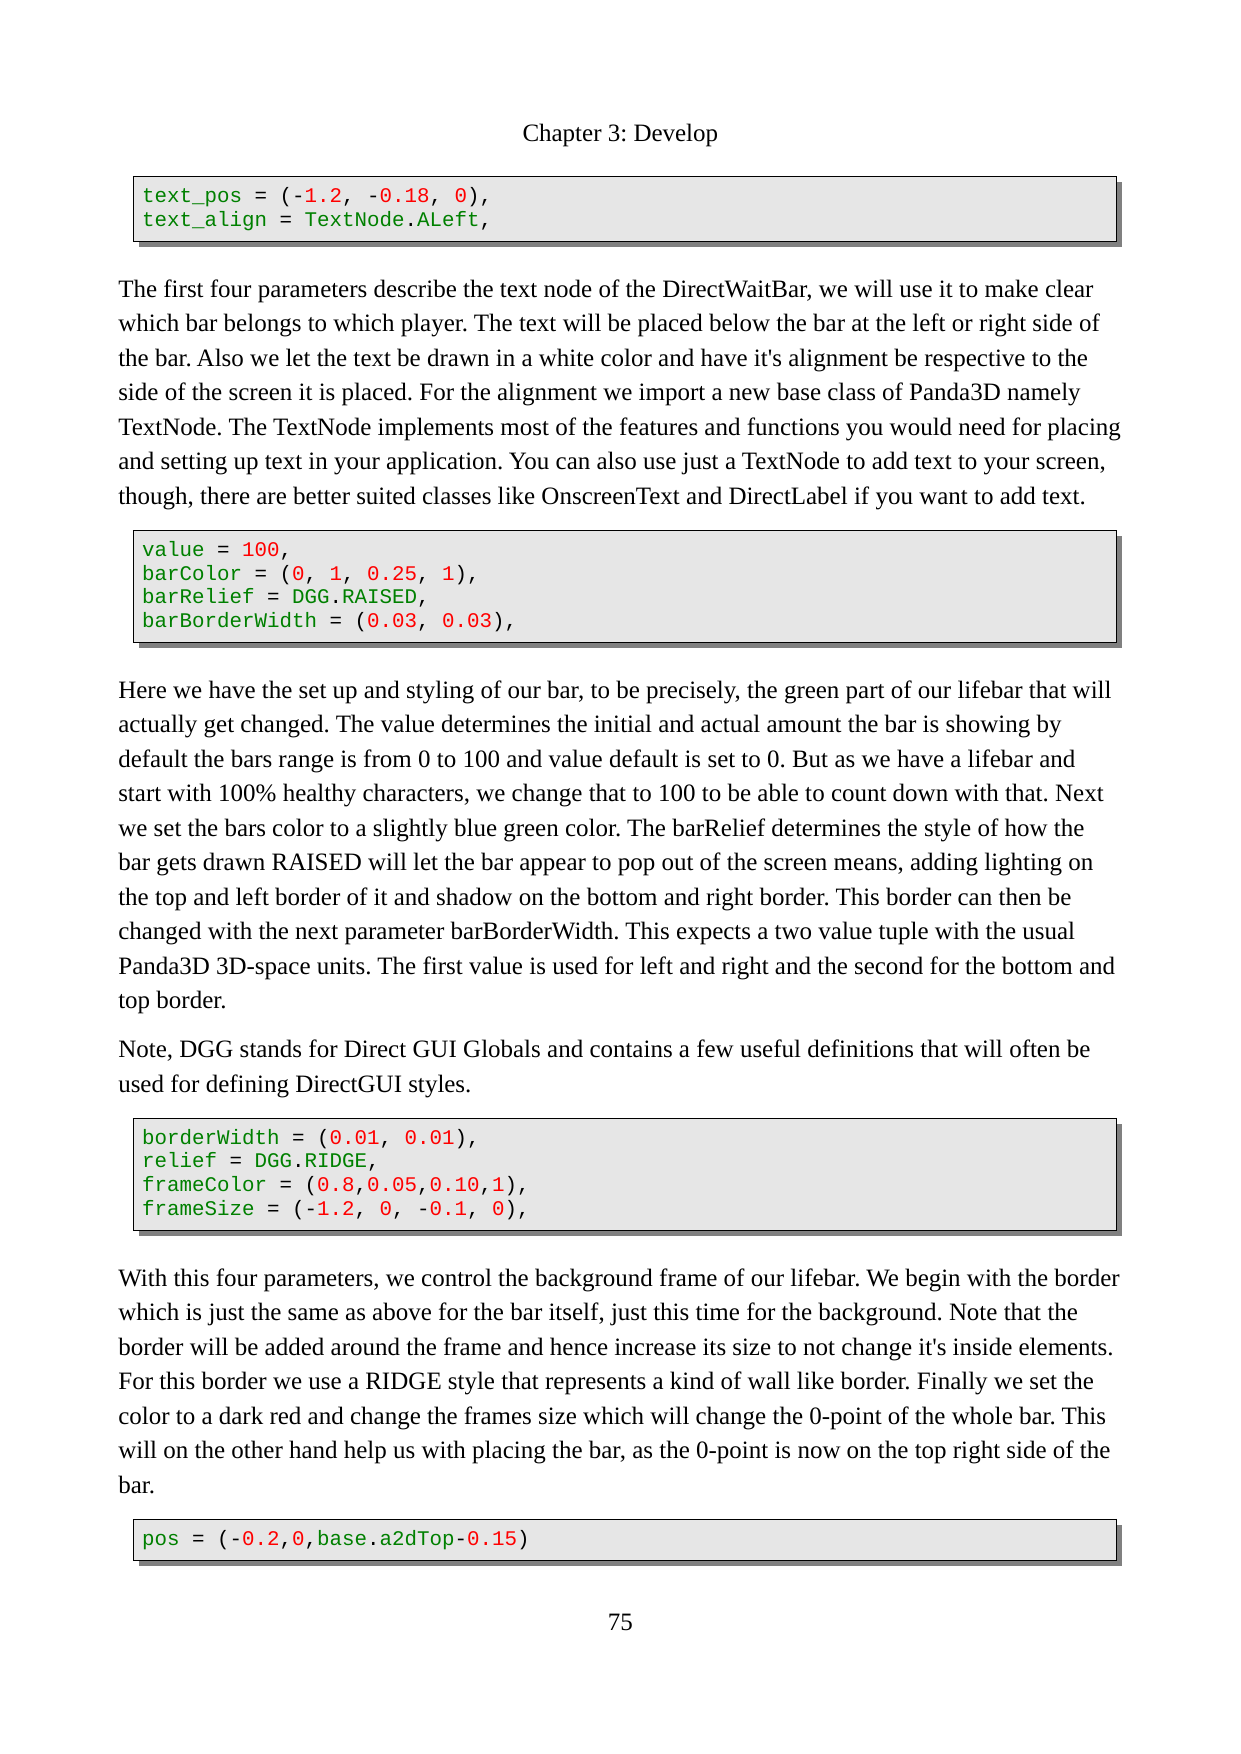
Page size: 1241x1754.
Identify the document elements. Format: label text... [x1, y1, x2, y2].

text value = 100, [134, 531, 1116, 554]
text borderWidth = (0.01, 0.01), [134, 1119, 1116, 1142]
text With this four parameters, we control the background frame of our lifebar. We begin with the border which is just the same as above for the bar itself, just this time for the background. Note that the border will be added around the frame and hence increase its size to not change it's inside elements. For this border we use a RIDGE style that represents a kind of wall like border. Finally we set the color to a dark red and change the frames size which will change the 0-point of the whole bar. This will on the other hand help us with placing the bar, as the 0-point is now on the top right side of the bar. [118, 1263, 1122, 1498]
text The first four parameters describe the text node of the DirectWaitBar, we will use it to make clear which bar belongs to which player. The text will be placed below the bar at the left or right side of the bar. Also we let the text be drawn in a white color and have it's alignment be respective to the side of the screen it is placed. For the alignment we import a new base class of Panda3D namely TextNode. The TextNode implements most of the features and functions you would need for placing and setting up text in your application. You can also use just a TextNode to add text to your screen, though, there are better suited classes like OnscreenText and DirectLabel if you want to add text. [118, 274, 1122, 510]
text text_align = TextNode.ALeft, [134, 200, 1116, 241]
text barColor = (0, 1, 0.25, 1), [134, 554, 1116, 577]
text text_pos = (-1.2, -0.18, 0), [134, 177, 1116, 200]
text frameSize = (-1.2, 0, -0.1, 0), [134, 1189, 1116, 1230]
text relief = DGG.RIDGE, [134, 1142, 1116, 1165]
text barBorderWidth = (0.03, 0.03), [134, 601, 1116, 642]
text frameColor = (0.8,0.05,0.10,1), [134, 1165, 1116, 1189]
text Here we have the set up and styling of our bar, to be precisely, the green part of our lifebar that will actually get changed. The value determines the initial and actual amount the bar is showing by default the bars range is from 0 to 100 and value default is set to 0. But as we have a lifebar and start with 100% healthy characters, we change that to 100 to be able to count down with that. Next we set the bars color to a slightly blue green color. The barRelief determines the style of how the bar gets drawn RAISED will let the bar appear to pop out of the screen means, adding lighting on the top and left border of it and shadow on the bottom and right border. This border can then be changed with the next parameter barBorderWidth. This expects a two value tuple with the usual Panda3D 3D-space units. The first value is used for left and right and the second for the bottom and top border. [118, 675, 1122, 1014]
text Note, DGG stands for Direct GUI Globals and contains a few useful definitions that will often be used for defining DirectGUI styles. [118, 1034, 1122, 1098]
text pos = (-0.2,0,base.a2dTop-0.15) [134, 1520, 1116, 1560]
text barRelief = DGG.RAISED, [134, 577, 1116, 601]
